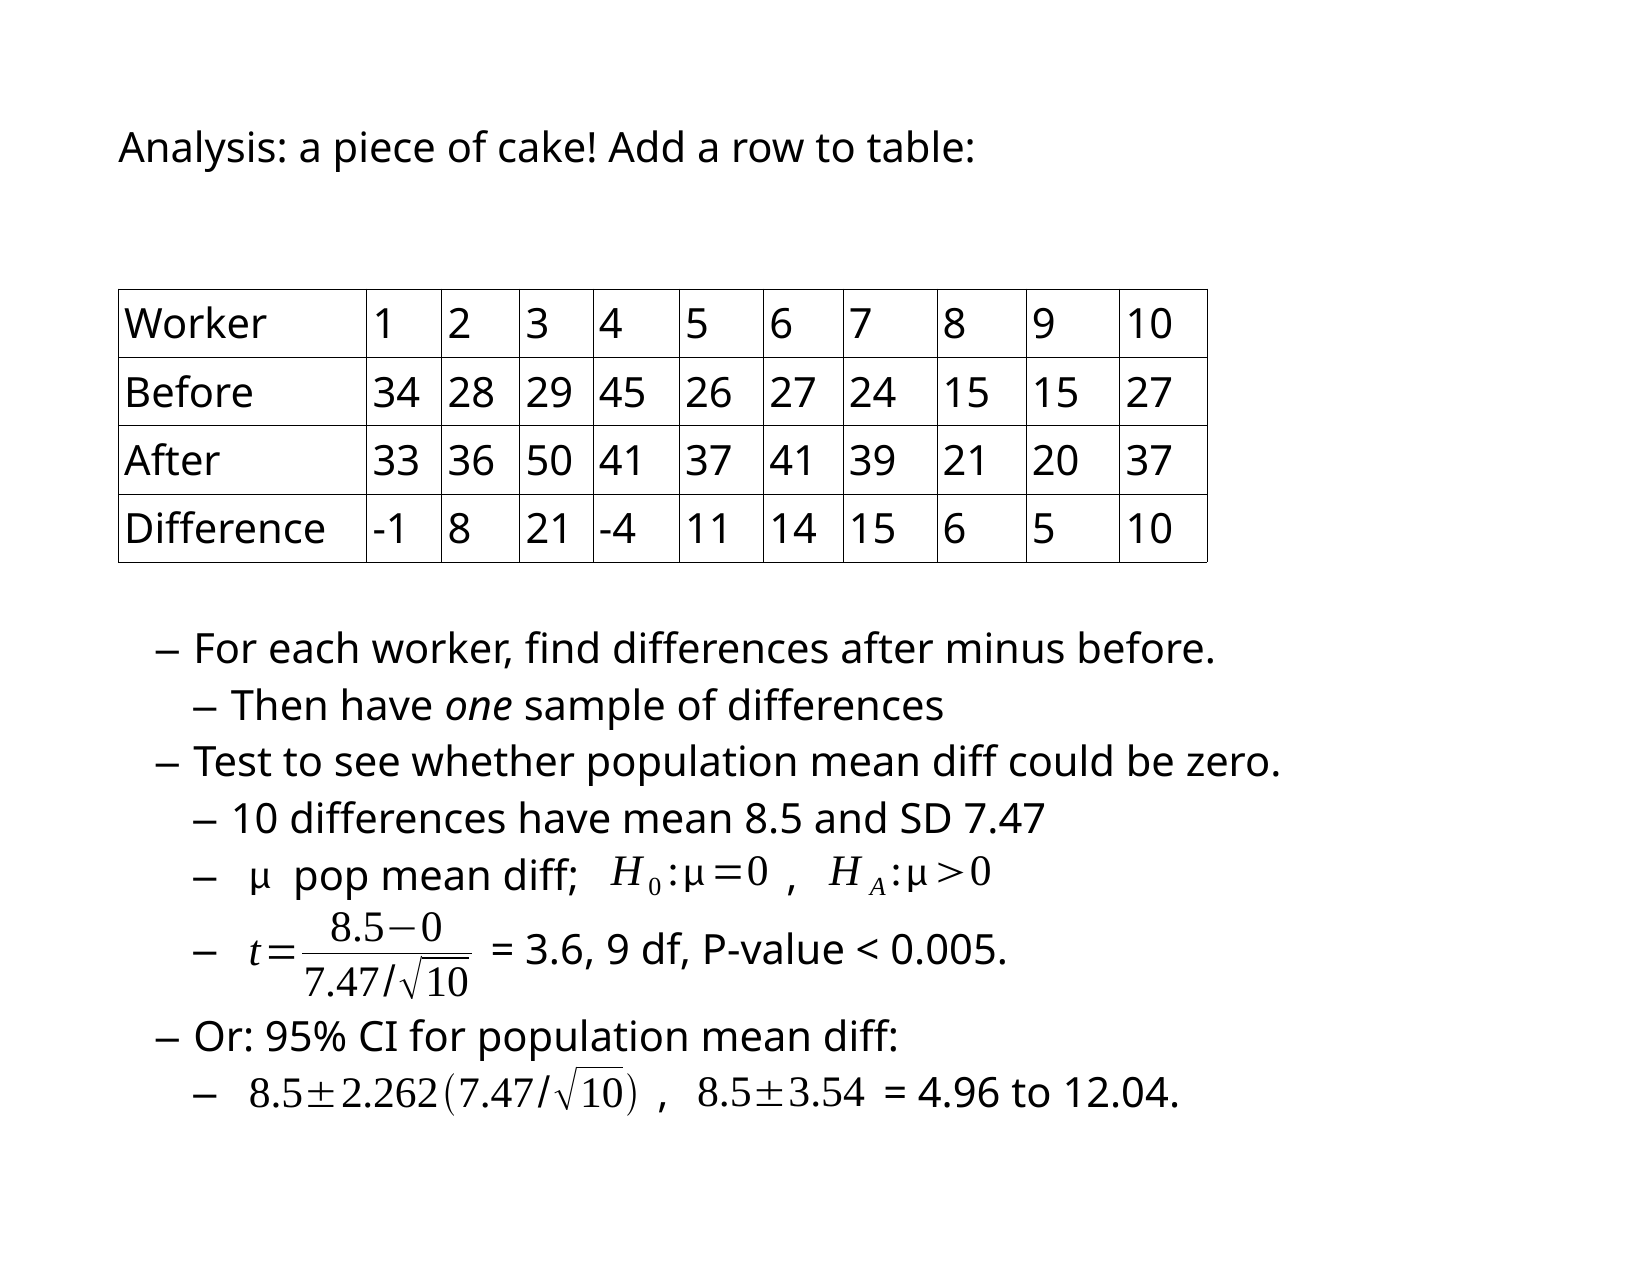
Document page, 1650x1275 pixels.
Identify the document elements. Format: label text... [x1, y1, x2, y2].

table_header 9 [1027, 290, 1119, 357]
list Or: 95% CI for population mean diff: [156, 1006, 1532, 1063]
table_cell 41 [764, 426, 843, 493]
table_cell 34 [367, 358, 441, 425]
table_cell 36 [442, 426, 519, 493]
table_cell 6 [938, 495, 1026, 562]
list Then have one sample of differences [193, 675, 1532, 732]
table_cell 21 [520, 495, 593, 562]
table_cell 29 [520, 358, 593, 425]
table_header 4 [594, 290, 679, 357]
table_header Worker [119, 290, 366, 357]
table_cell 41 [594, 426, 679, 493]
table_header 7 [844, 290, 937, 357]
table_header 1 [367, 290, 441, 357]
list Test to see whether population mean diff could be zero. [156, 732, 1532, 789]
table_cell 50 [520, 426, 593, 493]
list , = 4.96 to 12.04. [193, 1063, 1532, 1121]
table_header 10 [1120, 290, 1207, 357]
table_cell 15 [844, 495, 937, 562]
list = 3.60, 9 df, P-value < 0.005. [193, 902, 1532, 1006]
table_cell 26 [680, 358, 763, 425]
table_cell After [119, 426, 366, 493]
table_cell -4 [594, 495, 679, 562]
table_cell 28 [442, 358, 519, 425]
table_cell 45 [594, 358, 679, 425]
table_cell 15 [1027, 358, 1119, 425]
table_header 8 [938, 290, 1026, 357]
table_cell Difference [119, 495, 366, 562]
table_cell -1 [367, 495, 441, 562]
table_cell 14 [764, 495, 843, 562]
list pop mean diff; , [193, 846, 1532, 902]
table_cell 37 [680, 426, 763, 493]
table_cell 27 [1120, 358, 1207, 425]
table_cell Before [119, 358, 366, 425]
table_cell 21 [938, 426, 1026, 493]
table_cell 24 [844, 358, 937, 425]
table_cell 39 [844, 426, 937, 493]
table_cell 37 [1120, 426, 1207, 493]
table_cell 11 [680, 495, 763, 562]
list 10 differences have mean 8.5 and SD 7.47 [193, 789, 1532, 846]
table_cell 8 [442, 495, 519, 562]
table_cell 33 [367, 426, 441, 493]
table_header 3 [520, 290, 593, 357]
table_cell 15 [938, 358, 1026, 425]
table_cell 10 [1120, 495, 1207, 562]
table_cell 5 [1027, 495, 1119, 562]
table_cell 20 [1027, 426, 1119, 493]
table_cell 27 [764, 358, 843, 425]
list For each worker, find differences after minus before. [156, 619, 1532, 675]
text Analysis: a piece of cake! Add a row to table: [118, 118, 1532, 175]
table_header 6 [764, 290, 843, 357]
table_header 5 [680, 290, 763, 357]
table_header 2 [442, 290, 519, 357]
